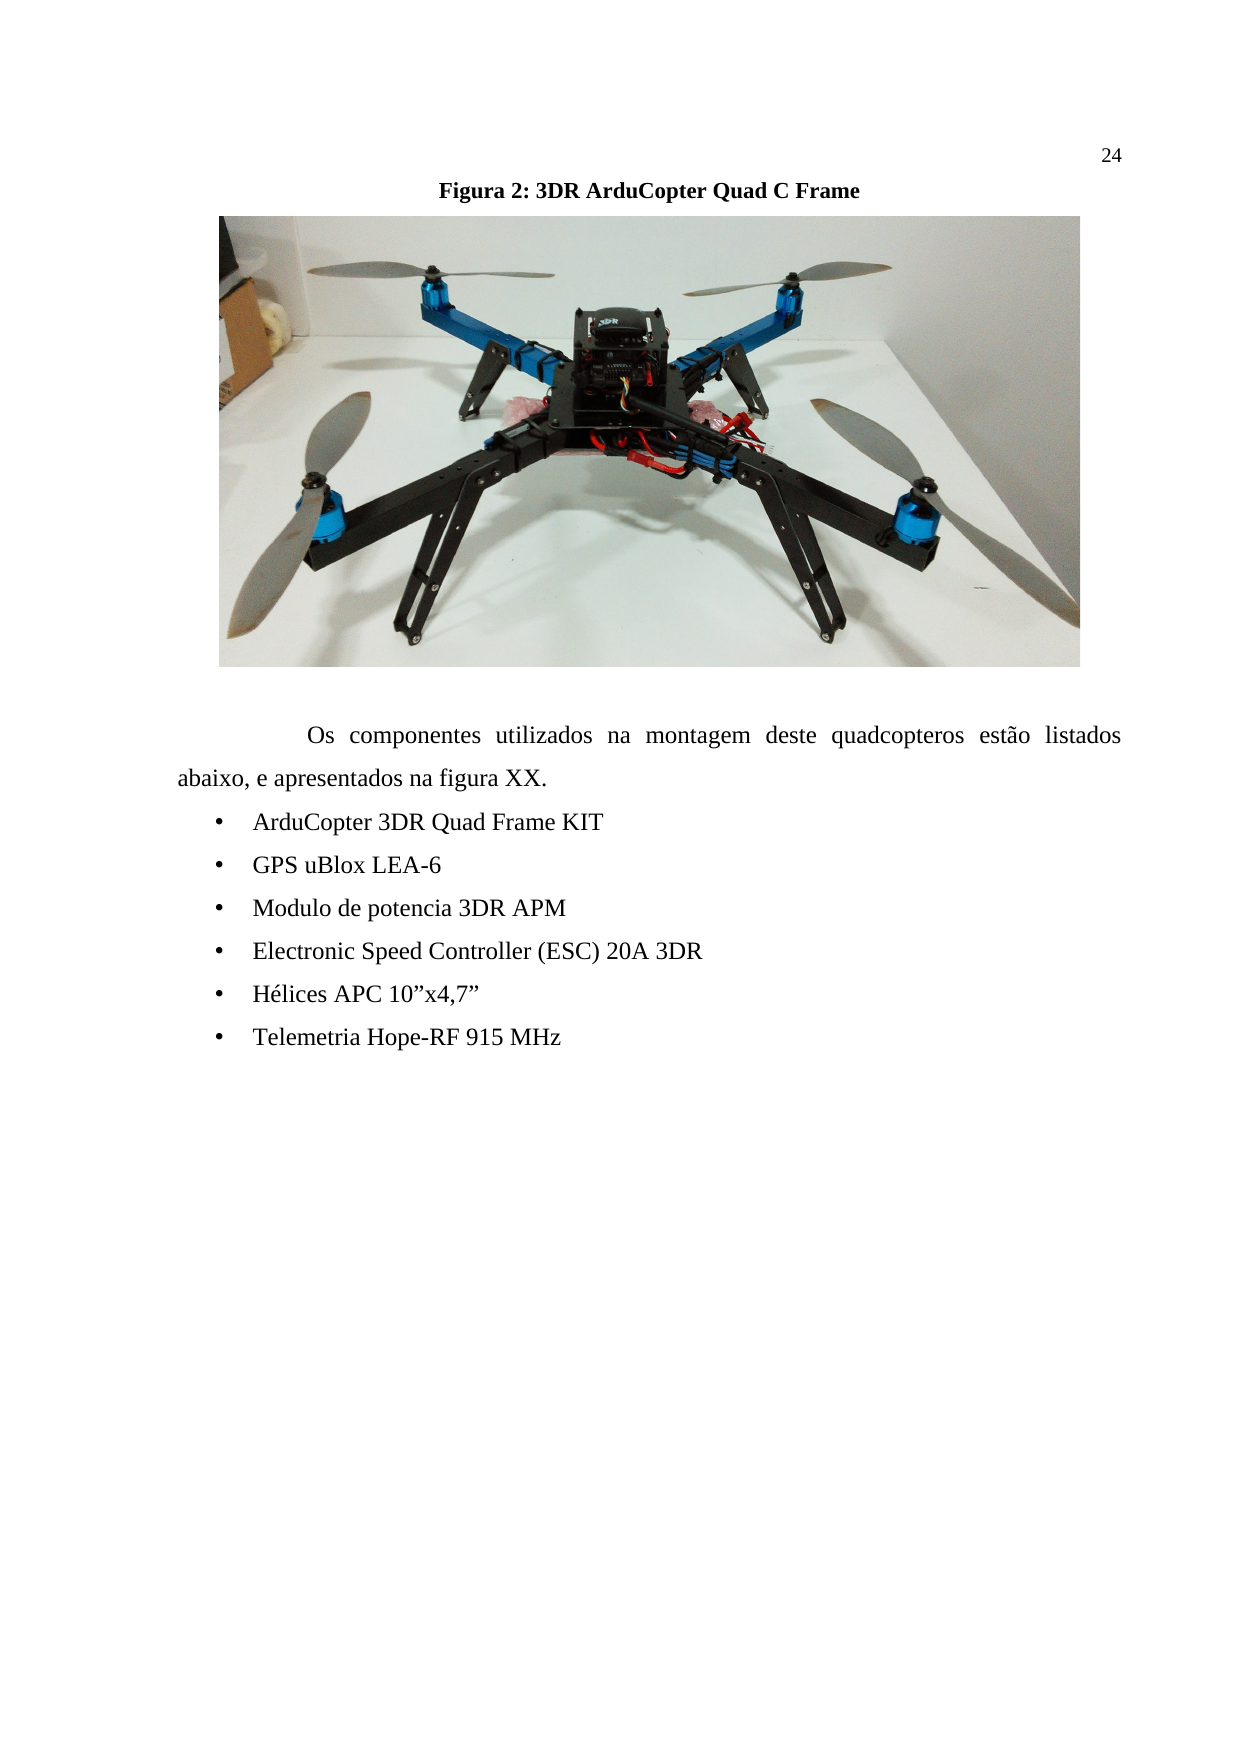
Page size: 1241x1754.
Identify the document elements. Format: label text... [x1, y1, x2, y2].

list Telemetria Hope-RF 915 MHz [215, 1022, 1122, 1051]
list GPS uBlox LEA-6 [215, 850, 1122, 878]
list Hélices APC 10”x4,7” [215, 979, 1122, 1008]
list Modulo de potencia 3DR APM [215, 893, 1122, 922]
list Electronic Speed Controller (ESC) 20A 3DR [215, 936, 1122, 965]
picture [219, 216, 1081, 667]
text Figura 2: 3DR ArduCopter Quad C Frame [219, 177, 1080, 203]
list ArduCopter 3DR Quad Frame KIT [215, 807, 1122, 835]
text Os componentes utilizados na montagem deste quadcopteros estão listados abaixo, e apresentados na figura XX. [177, 177, 1122, 792]
